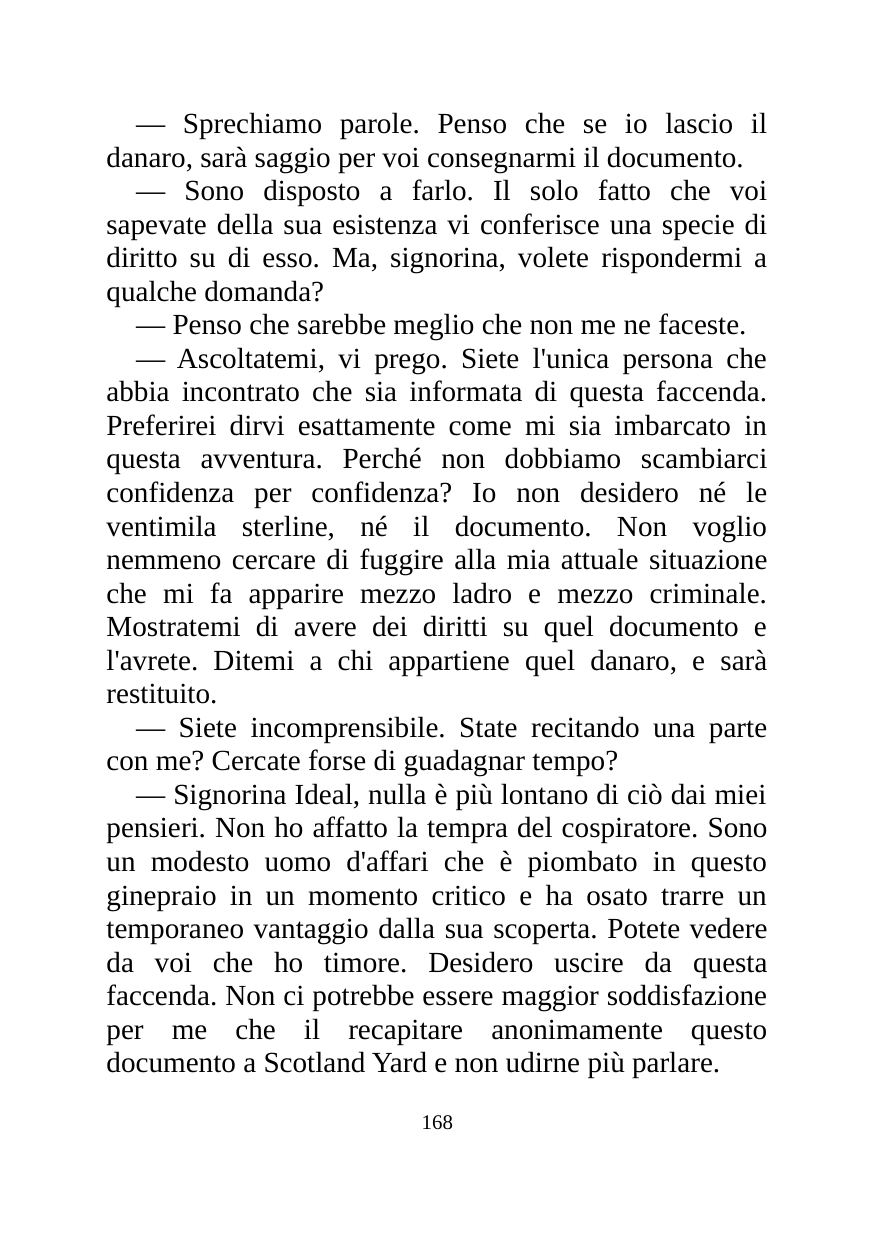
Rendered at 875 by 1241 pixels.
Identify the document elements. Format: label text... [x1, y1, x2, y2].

text — Ascoltatemi, vi prego. Siete l'unica persona che abbia incontrato che sia informata di questa faccenda. Preferirei dirvi esattamente come mi sia imbarcato in questa avventura. Perché non dobbiamo scambiarci confidenza per confidenza? Io non desidero né le ventimila sterline, né il documento. Non voglio nemmeno cercare di fuggire alla mia attuale situazione che mi fa apparire mezzo ladro e mezzo criminale. Mostratemi di avere dei diritti su quel documento e l'avrete. Ditemi a chi appartiene quel danaro, e sarà restituito. [106, 341, 768, 710]
text — Siete incomprensibile. State recitando una parte con me? Cercate forse di guadagnar tempo? [106, 710, 768, 777]
text — Sono disposto a farlo. Il solo fatto che voi sapevate della sua esistenza vi conferisce una specie di diritto su di esso. Ma, signorina, volete rispondermi a qualche domanda? [106, 173, 768, 307]
text — Sprechiamo parole. Penso che se io lascio il danaro, sarà saggio per voi consegnarmi il documento. [106, 106, 768, 173]
text — Signorina Ideal, nulla è più lontano di ciò dai miei pensieri. Non ho affatto la tempra del cospiratore. Sono un modesto uomo d'affari che è piombato in questo ginepraio in un momento critico e ha osato trarre un temporaneo vantaggio dalla sua scoperta. Potete vedere da voi che ho timore. Desidero uscire da questa faccenda. Non ci potrebbe essere maggior soddisfazione per me che il recapitare anonimamente questo documento a Scotland Yard e non udirne più parlare. [106, 777, 768, 1079]
text — Penso che sarebbe meglio che non me ne faceste. [106, 307, 768, 341]
